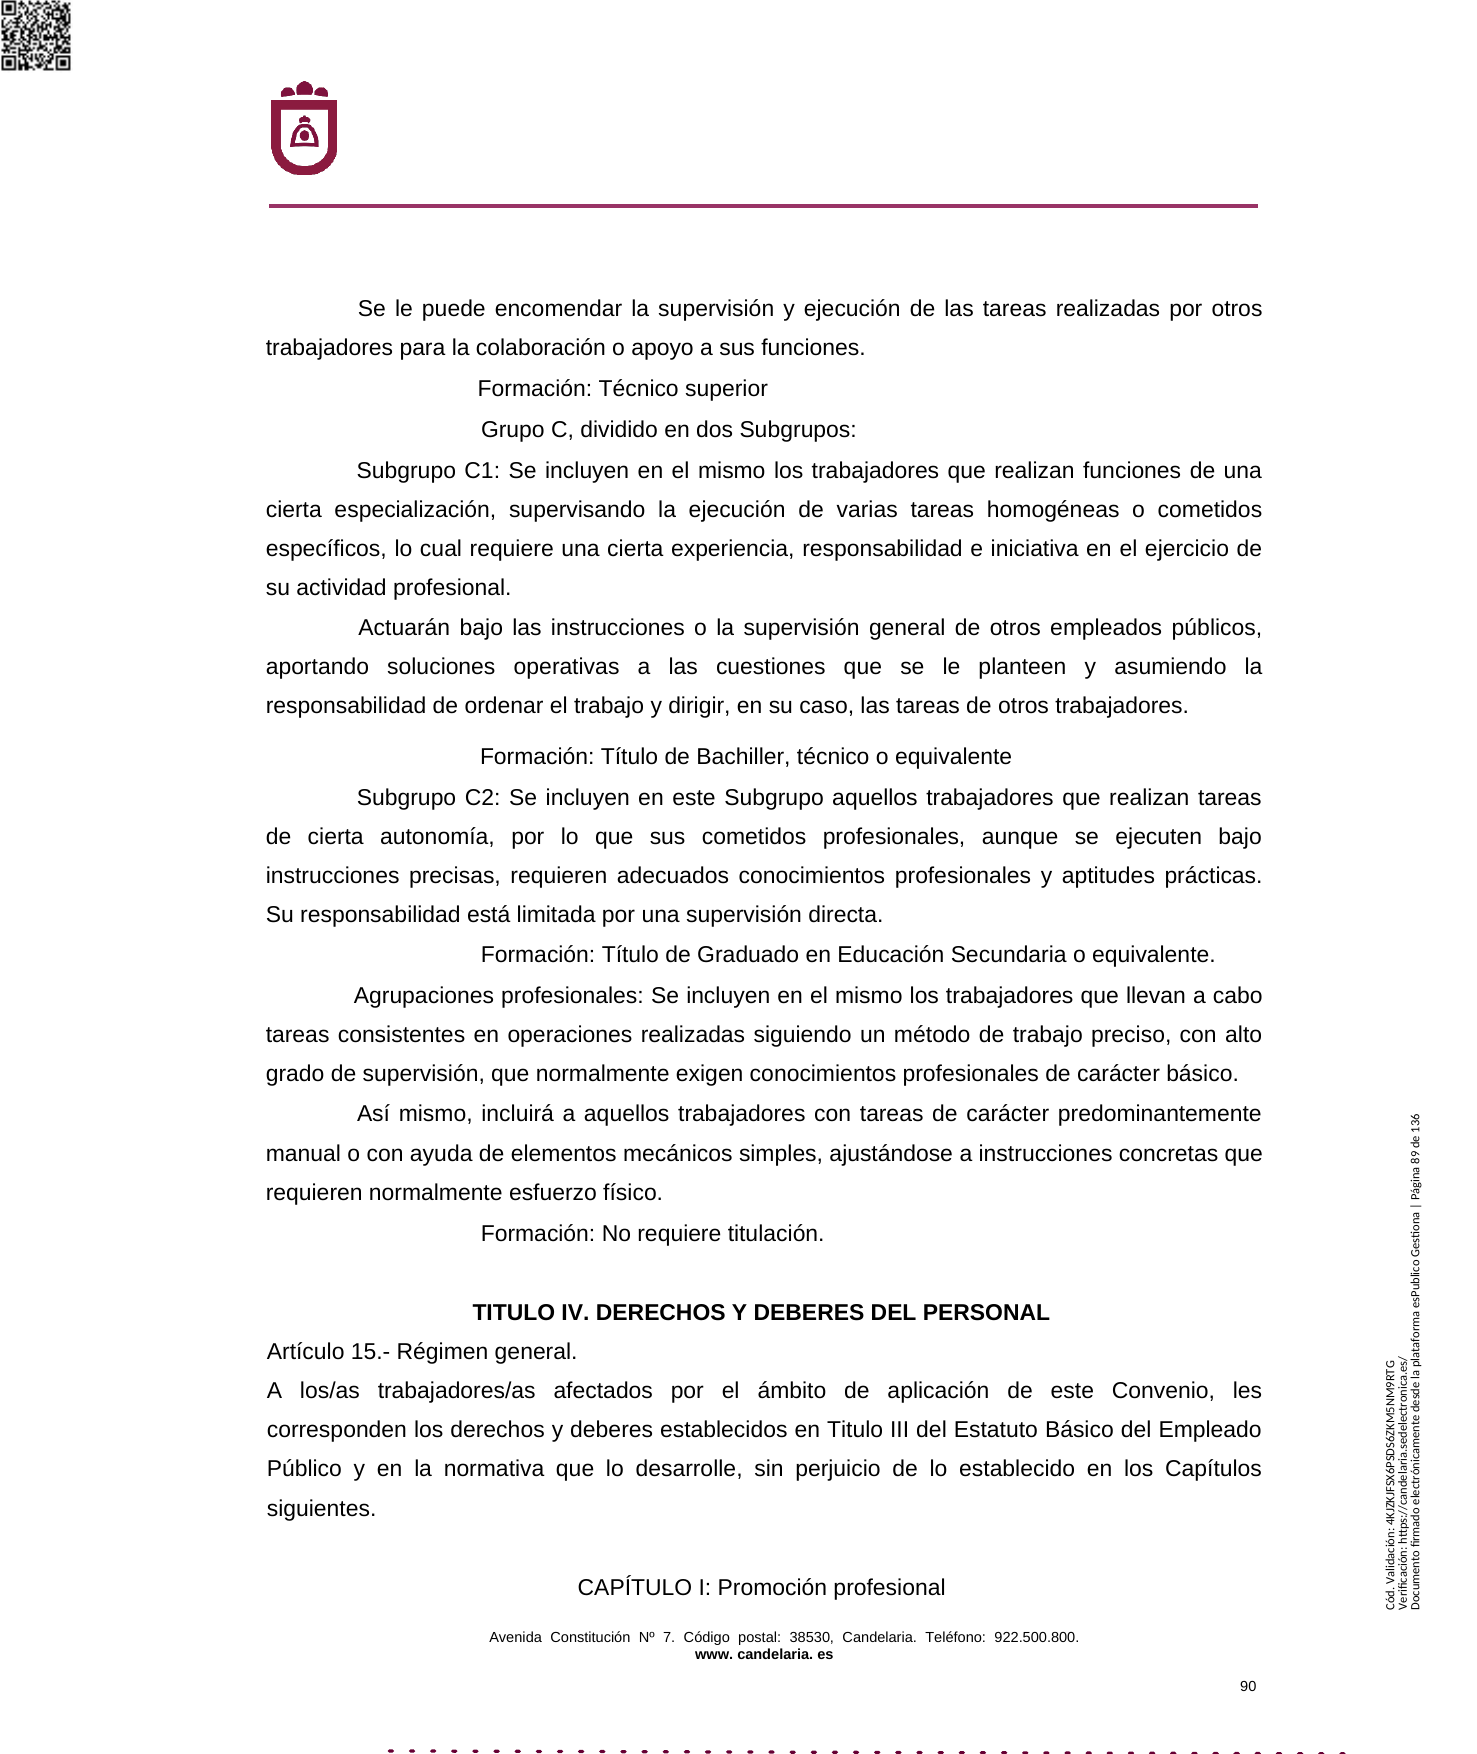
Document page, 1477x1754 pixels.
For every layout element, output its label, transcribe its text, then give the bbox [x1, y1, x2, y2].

text Agrupaciones profesionales: Se incluyen en el mismo los trabajadores que llevan a cabo tareas consistentes en operaciones realizadas siguiendo un método de trabajo preciso, con alto grado de supervisión, que normalmente exigen conocimientos profesionales de carácter básico. [266, 982, 1263, 1087]
text Se le puede encomendar la supervisión y ejecución de las tareas realizadas por otros trabajadores para la colaboración o apoyo a sus funciones. [266, 295, 1263, 361]
text A los/as trabajadores/as afectados por el ámbito de aplicación de este Convenio, les corresponden los derechos y deberes establecidos en Titulo III del Estatuto Básico del Empleado Público y en la normativa que lo desarrolle, sin perjuicio de lo establecido en los Capítulos siguientes. [267, 1377, 1263, 1521]
text Actuarán bajo las instrucciones o la supervisión general de otros empleados públicos, aportando soluciones operativas a las cuestiones que se le planteen y asumiendo la responsabilidad de ordenar el trabajo y dirigir, en su caso, las tareas de otros trabajadores. [266, 614, 1263, 718]
text Formación: Técnico superior [118, 374, 1269, 402]
text Formación: Título de Graduado en Educación Secundaria o equivalente. [118, 941, 1269, 969]
text CAPÍTULO I: Promoción profesional [260, 1573, 1269, 1600]
text Subgrupo C1: Se incluyen en el mismo los trabajadores que realizan funciones de una cierta especialización, supervisando la ejecución de varias tareas homogéneas o cometidos específicos, lo cual requiere una cierta experiencia, responsabilidad e iniciativa en el ejercicio de su actividad profesional. [266, 457, 1263, 601]
text Artículo 15.- Régimen general. [267, 1338, 1263, 1364]
text Formación: Título de Bachiller, técnico o equivalente [118, 742, 1269, 770]
text Así mismo, incluirá a aquellos trabajadores con tareas de carácter predominantemente manual o con ayuda de elementos mecánicos simples, ajustándose a instrucciones concretas que requieren normalmente esfuerzo físico. [266, 1100, 1263, 1205]
text Grupo C, dividido en dos Subgrupos: [118, 415, 1269, 443]
text Subgrupo C2: Se incluyen en este Subgrupo aquellos trabajadores que realizan tareas de cierta autonomía, por lo que sus cometidos profesionales, aunque se ejecuten bajo instrucciones precisas, requieren adecuados conocimientos profesionales y aptitudes prácticas. Su responsabilidad está limitada por una supervisión directa. [266, 783, 1263, 927]
text Formación: No requiere titulación. [118, 1219, 1269, 1247]
subtitle TITULO IV. DERECHOS Y DEBERES DEL PERSONAL [268, 1299, 1261, 1325]
